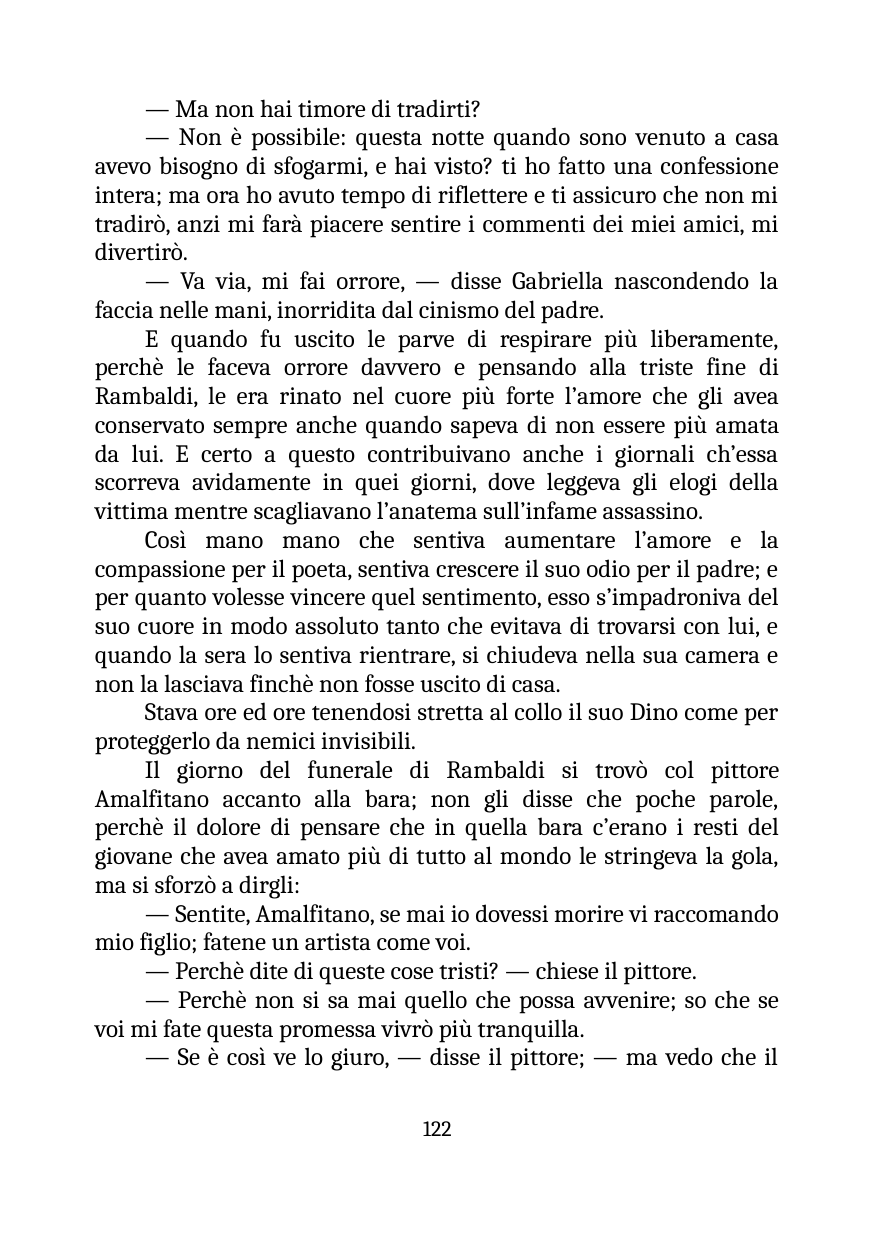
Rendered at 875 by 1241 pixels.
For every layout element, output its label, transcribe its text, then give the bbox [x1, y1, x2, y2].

text — Va via, mi fai orrore, — disse Gabriella nascondendo la faccia nelle mani, inorridita dal cinismo del padre. [94, 267, 779, 324]
text — Se è così ve lo giuro, — disse il pittore; — ma vedo che il [94, 1043, 779, 1072]
text Il giorno del funerale di Rambaldi si trovò col pittore Amalfitano accanto alla bara; non gli disse che poche parole, perchè il dolore di pensare che in quella bara c’erano i resti del giovane che avea amato più di tutto al mondo le stringeva la gola, ma si sforzò a dirgli: [94, 756, 779, 899]
text — Sentite, Amalfitano, se mai io dovessi morire vi raccomando mio figlio; fatene un artista come voi. [94, 899, 779, 957]
text — Perchè dite di queste cose tristi? — chiese il pittore. [94, 957, 779, 986]
text — Ma non hai timore di tradirti? [94, 94, 779, 123]
text Così mano mano che sentiva aumentare l’amore e la compassione per il poeta, sentiva crescere il suo odio per il padre; e per quanto volesse vincere quel sentimento, esso s’impadroniva del suo cuore in modo assoluto tanto che evitava di trovarsi con lui, e quando la sera lo sentiva rientrare, si chiudeva nella sua camera e non la lasciava finchè non fosse uscito di casa. [94, 526, 779, 698]
text Stava ore ed ore tenendosi stretta al collo il suo Dino come per proteggerlo da nemici invisibili. [94, 698, 779, 756]
text — Non è possibile: questa notte quando sono venuto a casa avevo bisogno di sfogarmi, e hai visto? ti ho fatto una confessione intera; ma ora ho avuto tempo di riflettere e ti assicuro che non mi tradirò, anzi mi farà piacere sentire i commenti dei miei amici, mi divertirò. [94, 123, 779, 267]
text — Perchè non si sa mai quello che possa avvenire; so che se voi mi fate questa promessa vivrò più tranquilla. [94, 986, 779, 1043]
text E quando fu uscito le parve di respirare più liberamente, perchè le faceva orrore davvero e pensando alla triste fine di Rambaldi, le era rinato nel cuore più forte l’amore che gli avea conservato sempre anche quando sapeva di non essere più amata da lui. E certo a questo contribuivano anche i giornali ch’essa scorreva avidamente in quei giorni, dove leggeva gli elogi della vittima mentre scagliavano l’anatema sull’infame assassino. [94, 324, 779, 526]
